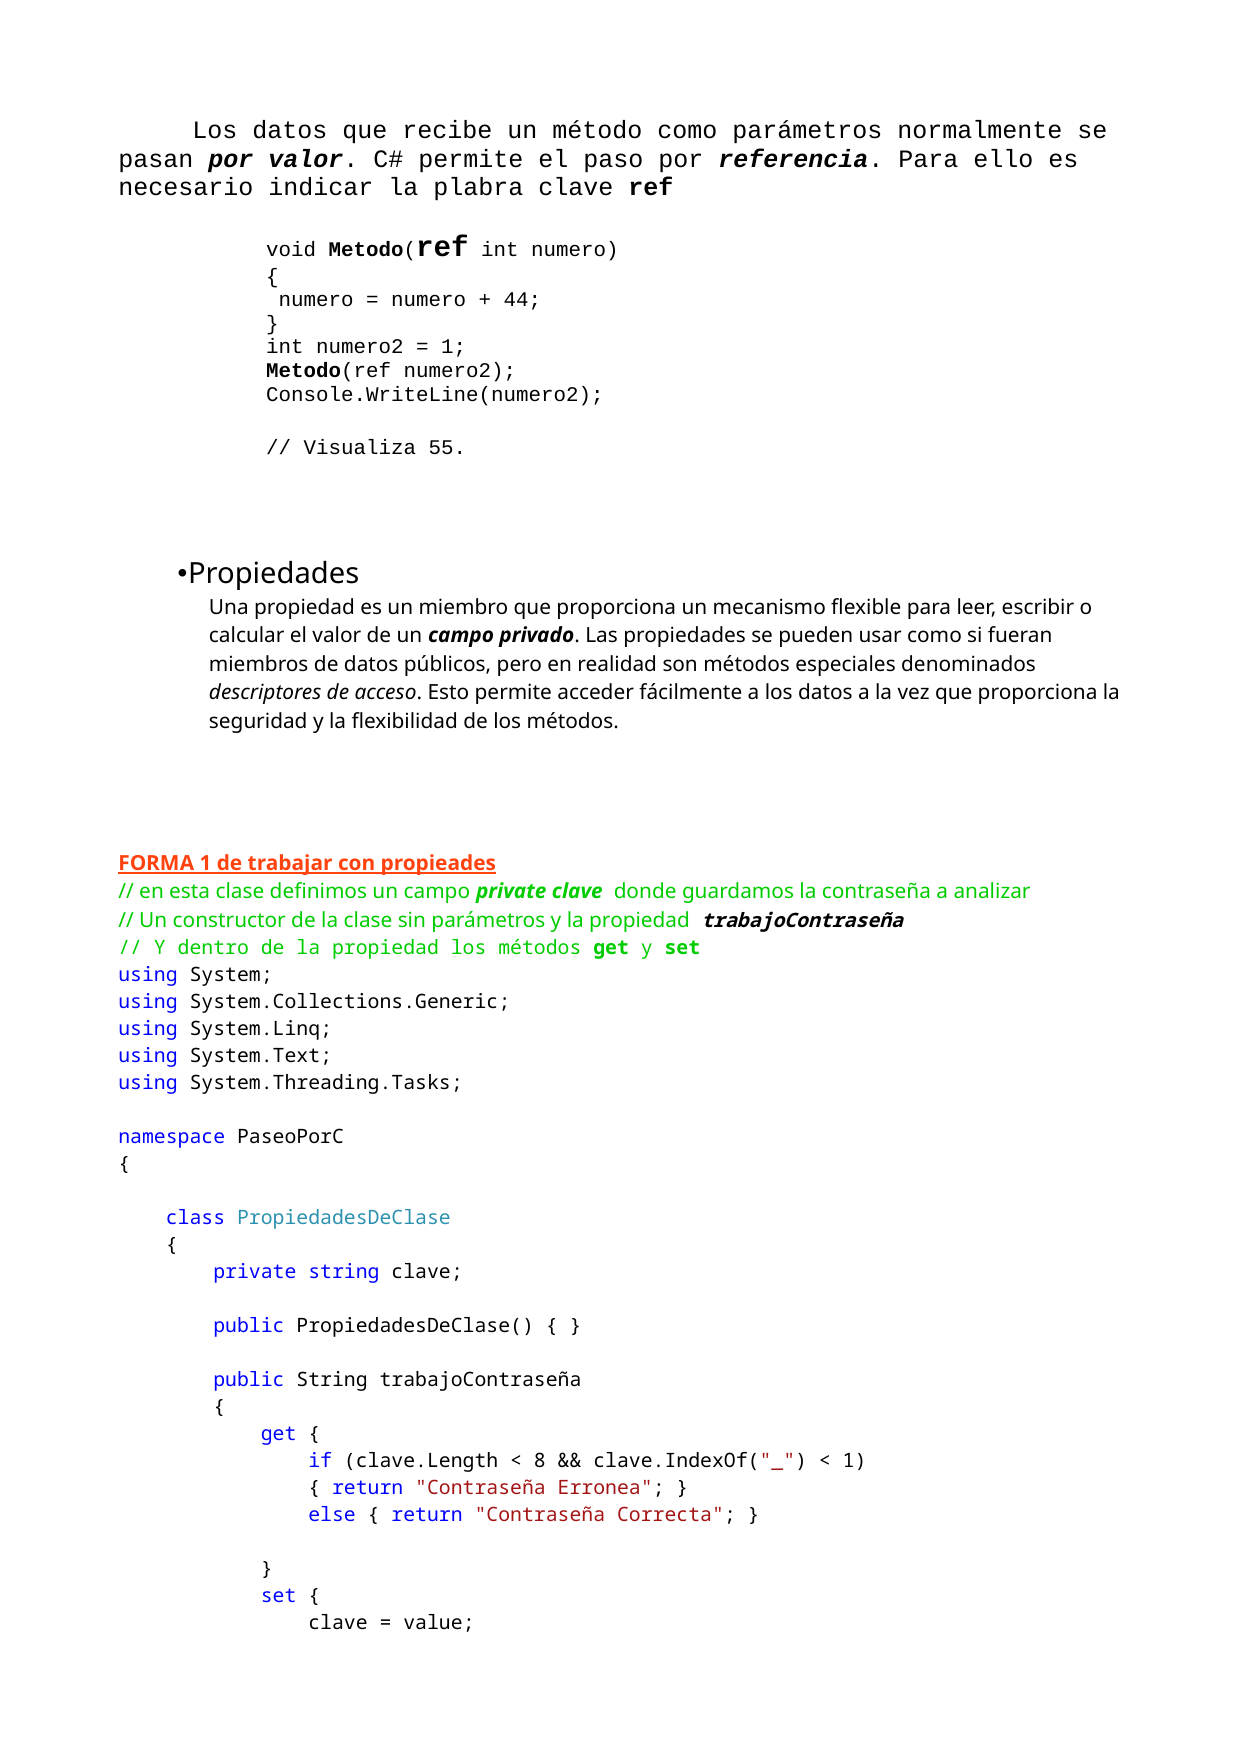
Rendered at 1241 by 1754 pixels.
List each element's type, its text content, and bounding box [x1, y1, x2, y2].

text using System.Collections.Generic; [118, 987, 1122, 1014]
text { [192, 266, 1122, 289]
text // Visualiza 55. [192, 437, 1122, 461]
text numero = numero + 44; [192, 289, 1122, 313]
text Console.WriteLine(numero2); [192, 384, 1122, 407]
text Metodo(ref numero2); [192, 360, 1122, 384]
text int numero2 = 1; [192, 337, 1122, 360]
text Los datos que recibe un método como parámetros normalmente se pasan por valor. C# permite el paso por referencia. Para ello es necesario indicar la plabra clave ref [118, 118, 1122, 203]
text using System; [118, 960, 1122, 987]
text using System.Linq; [118, 1014, 1122, 1041]
text set { [118, 1581, 1122, 1608]
list Una propiedad es un miembro que proporciona un mecanismo flexible para leer, escribir o calcular el valor de un campo privado. Las propiedades se pueden usar como si fueran miembros de datos públicos, pero en realidad son métodos especiales denominados descriptores de acceso. Esto permite acceder fácilmente a los datos a la vez que proporciona la seguridad y la flexibilidad de los métodos. [118, 592, 1122, 734]
text namespace PaseoPorC [118, 1122, 1122, 1149]
text class PropiedadesDeClase [118, 1203, 1122, 1230]
text } [118, 1554, 1122, 1581]
text } [192, 313, 1122, 337]
text using System.Text; [118, 1041, 1122, 1068]
text get { [118, 1419, 1122, 1446]
text // Un constructor de la clase sin parámetros y la propiedad trabajoContraseña [118, 905, 1122, 933]
text else { return "Contraseña Correcta"; } [118, 1500, 1122, 1527]
text { [118, 1392, 1122, 1419]
text { [118, 1230, 1122, 1257]
text public String trabajoContraseña [118, 1365, 1122, 1392]
text FORMA 1 de trabajar con propieades [118, 848, 1122, 877]
text if (clave.Length < 8 && clave.IndexOf("_") < 1) [118, 1446, 1122, 1473]
text // en esta clase definimos un campo private clave donde guardamos la contraseña a analizar [118, 877, 1122, 905]
text { return "Contraseña Erronea"; } [118, 1473, 1122, 1500]
text clave = value; [118, 1608, 1122, 1635]
text void Metodo(ref int numero) [266, 233, 1122, 266]
text public PropiedadesDeClase() { } [118, 1311, 1122, 1338]
text private string clave; [118, 1257, 1122, 1284]
text using System.Threading.Tasks; [118, 1068, 1122, 1095]
text // Y dentro de la propiedad los métodos get y set [118, 933, 1122, 960]
list Propiedades [118, 552, 1122, 592]
text { [118, 1149, 1122, 1176]
